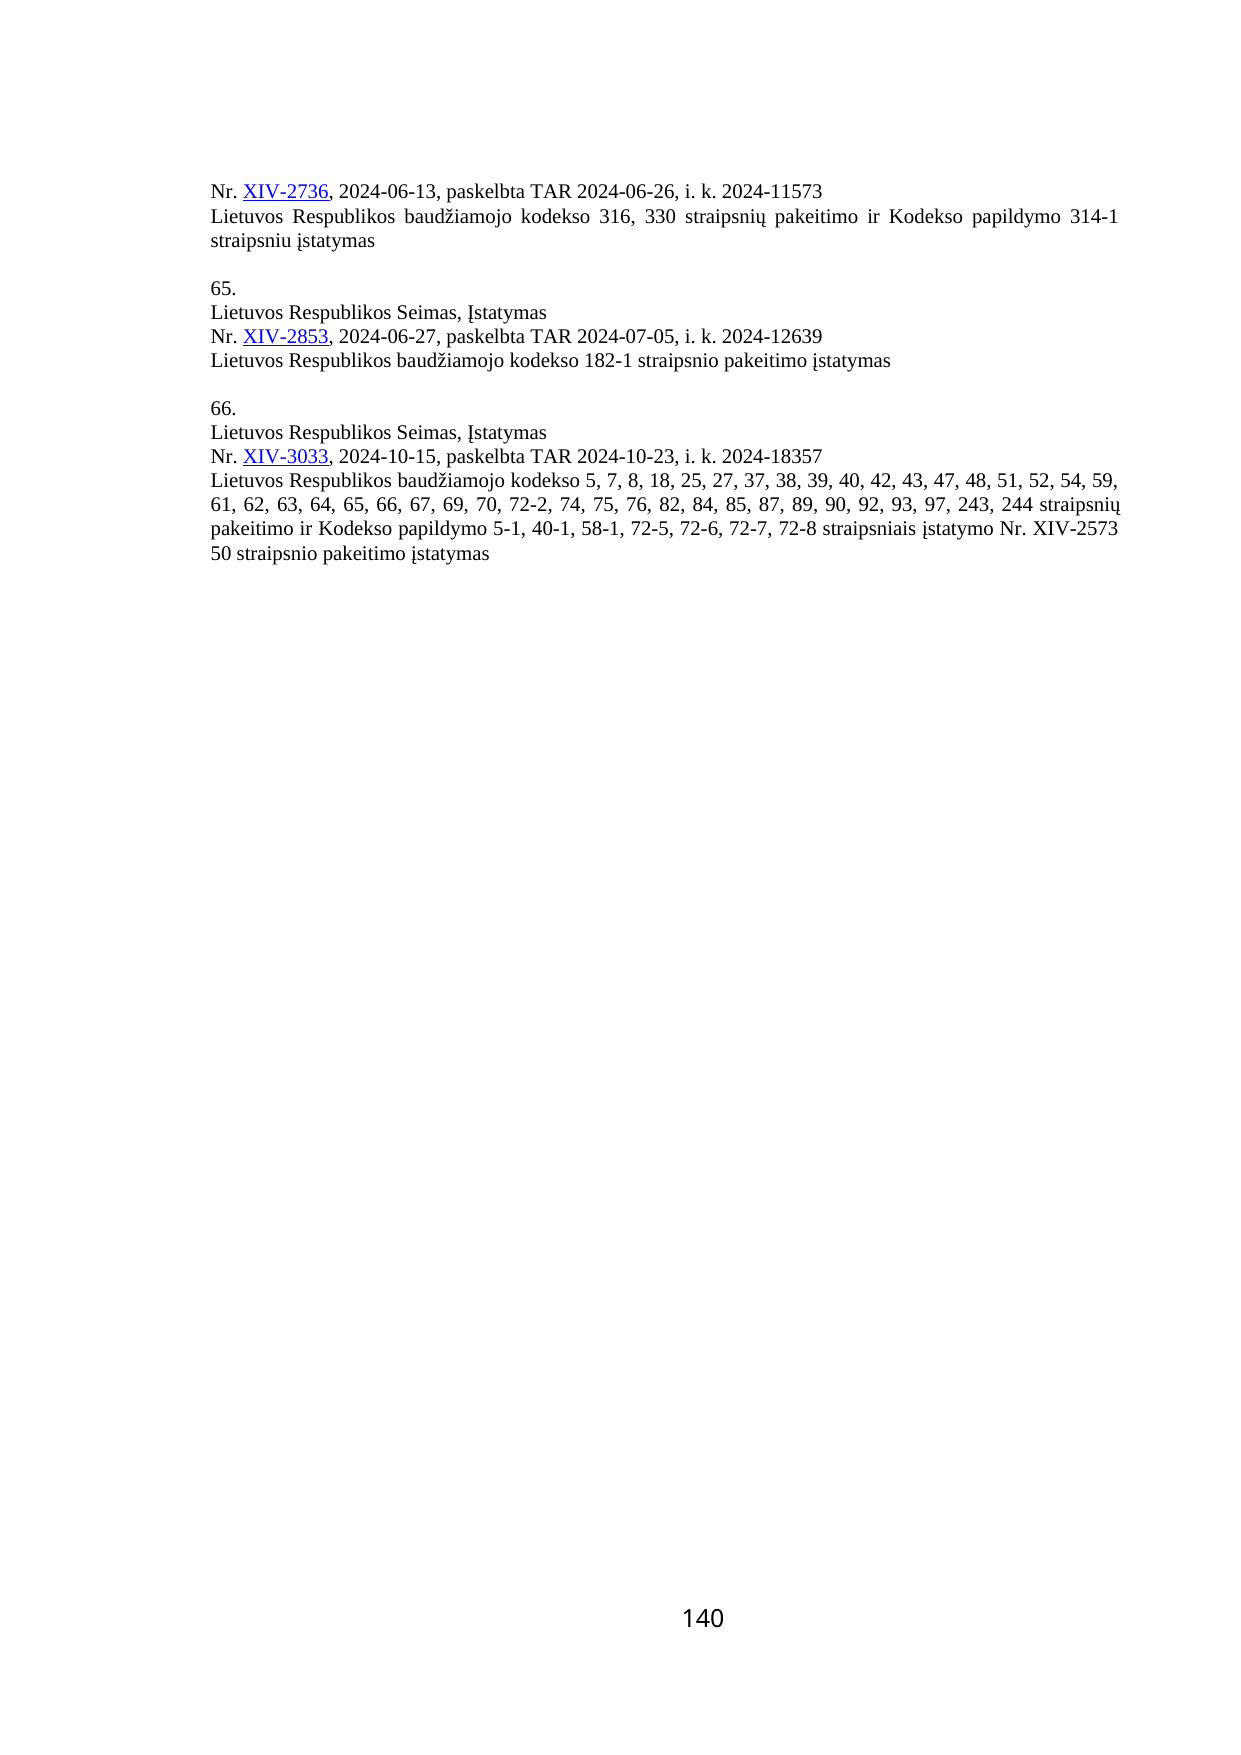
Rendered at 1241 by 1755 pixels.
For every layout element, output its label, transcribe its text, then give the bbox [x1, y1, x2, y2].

text Nr. XIV-3033, 2024-10-15, paskelbta TAR 2024-10-23, i. k. 2024-18357 [210, 444, 1120, 468]
text Nr. XIV-2736, 2024-06-13, paskelbta TAR 2024-06-26, i. k. 2024-11573 [210, 179, 1120, 203]
text 66. [210, 396, 1120, 420]
text Lietuvos Respublikos Seimas, Įstatymas [210, 300, 1120, 324]
text Lietuvos Respublikos Seimas, Įstatymas [210, 420, 1120, 444]
text Lietuvos Respublikos baudžiamojo kodekso 316, 330 straipsnių pakeitimo ir Kodekso papildymo 314-1 straipsniu įstatymas [210, 203, 1120, 252]
text Lietuvos Respublikos baudžiamojo kodekso 182-1 straipsnio pakeitimo įstatymas [210, 348, 1120, 372]
text Nr. XIV-2853, 2024-06-27, paskelbta TAR 2024-07-05, i. k. 2024-12639 [210, 324, 1120, 348]
text Lietuvos Respublikos baudžiamojo kodekso 5, 7, 8, 18, 25, 27, 37, 38, 39, 40, 42, 43, 47, 48, 51, 52, 54, 59, 61, 62, 63, 64, 65, 66, 67, 69, 70, 72-2, 74, 75, 76, 82, 84, 85, 87, 89, 90, 92, 93, 97, 243, 244 straipsnių pakeitimo ir Kodekso papildymo 5-1, 40-1, 58-1, 72-5, 72-6, 72-7, 72-8 straipsniais įstatymo Nr. XIV-2573 50 straipsnio pakeitimo įstatymas [210, 468, 1120, 564]
text 65. [210, 276, 1120, 300]
